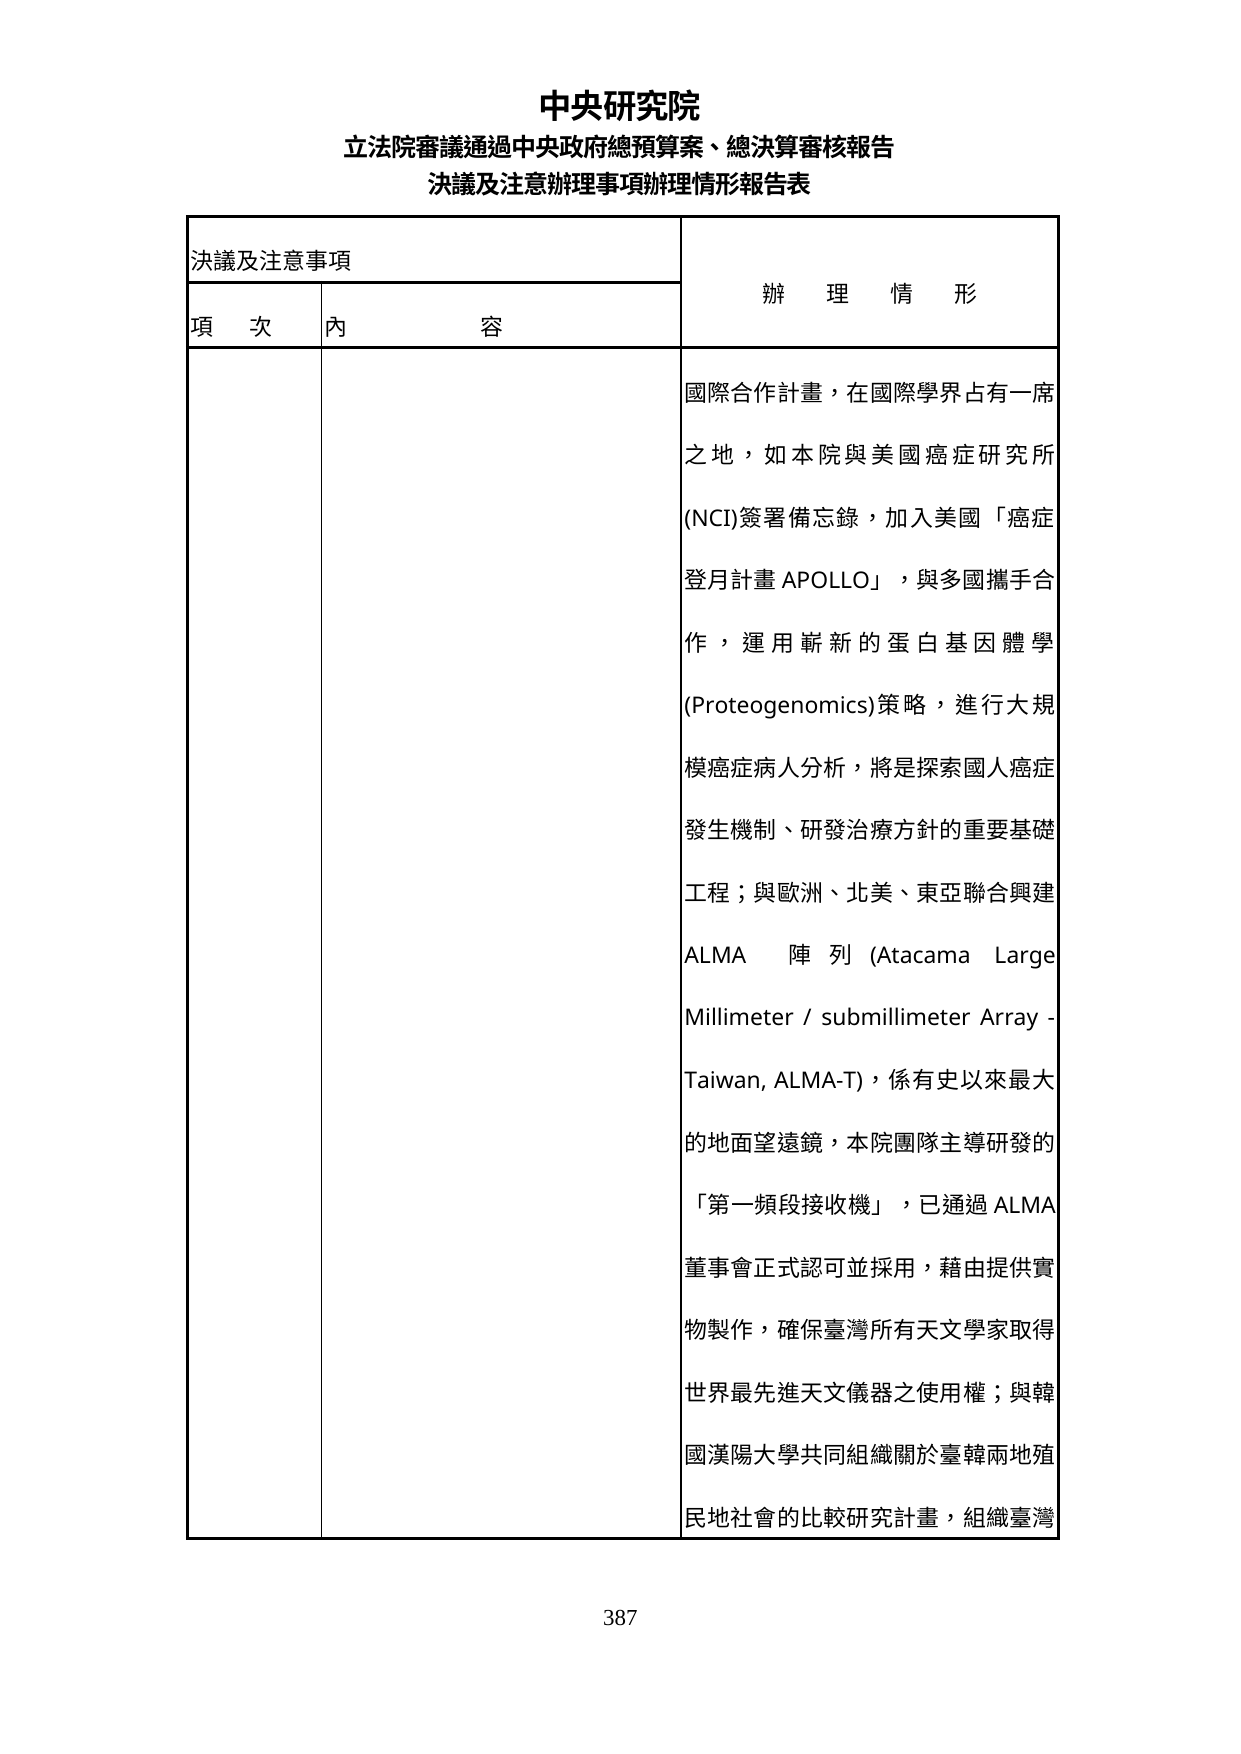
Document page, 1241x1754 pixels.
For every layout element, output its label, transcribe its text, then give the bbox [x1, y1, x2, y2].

table_header 決議及注意事項 [189, 218, 680, 281]
table_cell [189, 349, 321, 1537]
table_cell 國際合作計畫，在國際學界占有一席之地，如本院與美國癌症研究所(NCI)簽署備忘錄，加入美國「癌症登月計畫APOLLO」，與多國攜手合作，運用嶄新的蛋白基因體學(Proteogenomics)策略，進行大規模癌症病人分析，將是探索國人癌症發生機制、研發治療方針的重要基礎工程；與歐洲、北美、東亞聯合興建ALMA 陣列(Atacama Large Millimeter / submillimeter Array - Taiwan, ALMA-T)，係有史以來最大的地面望遠鏡，本院團隊主導研發的「第一頻段接收機」，已通過ALMA 董事會正式認可並採用，藉由提供實物製作，確保臺灣所有天文學家取得世界最先進天文儀器之使用權；與韓國漢陽大學共同組織關於臺韓兩地殖民地社會的比較研究計畫，組織臺灣 [682, 349, 1057, 1537]
table_cell [322, 349, 680, 1537]
table_header 辦 理 情 形 [682, 218, 1057, 346]
table_cell 項 次 [189, 284, 321, 346]
table_cell 內 容 [322, 284, 680, 346]
